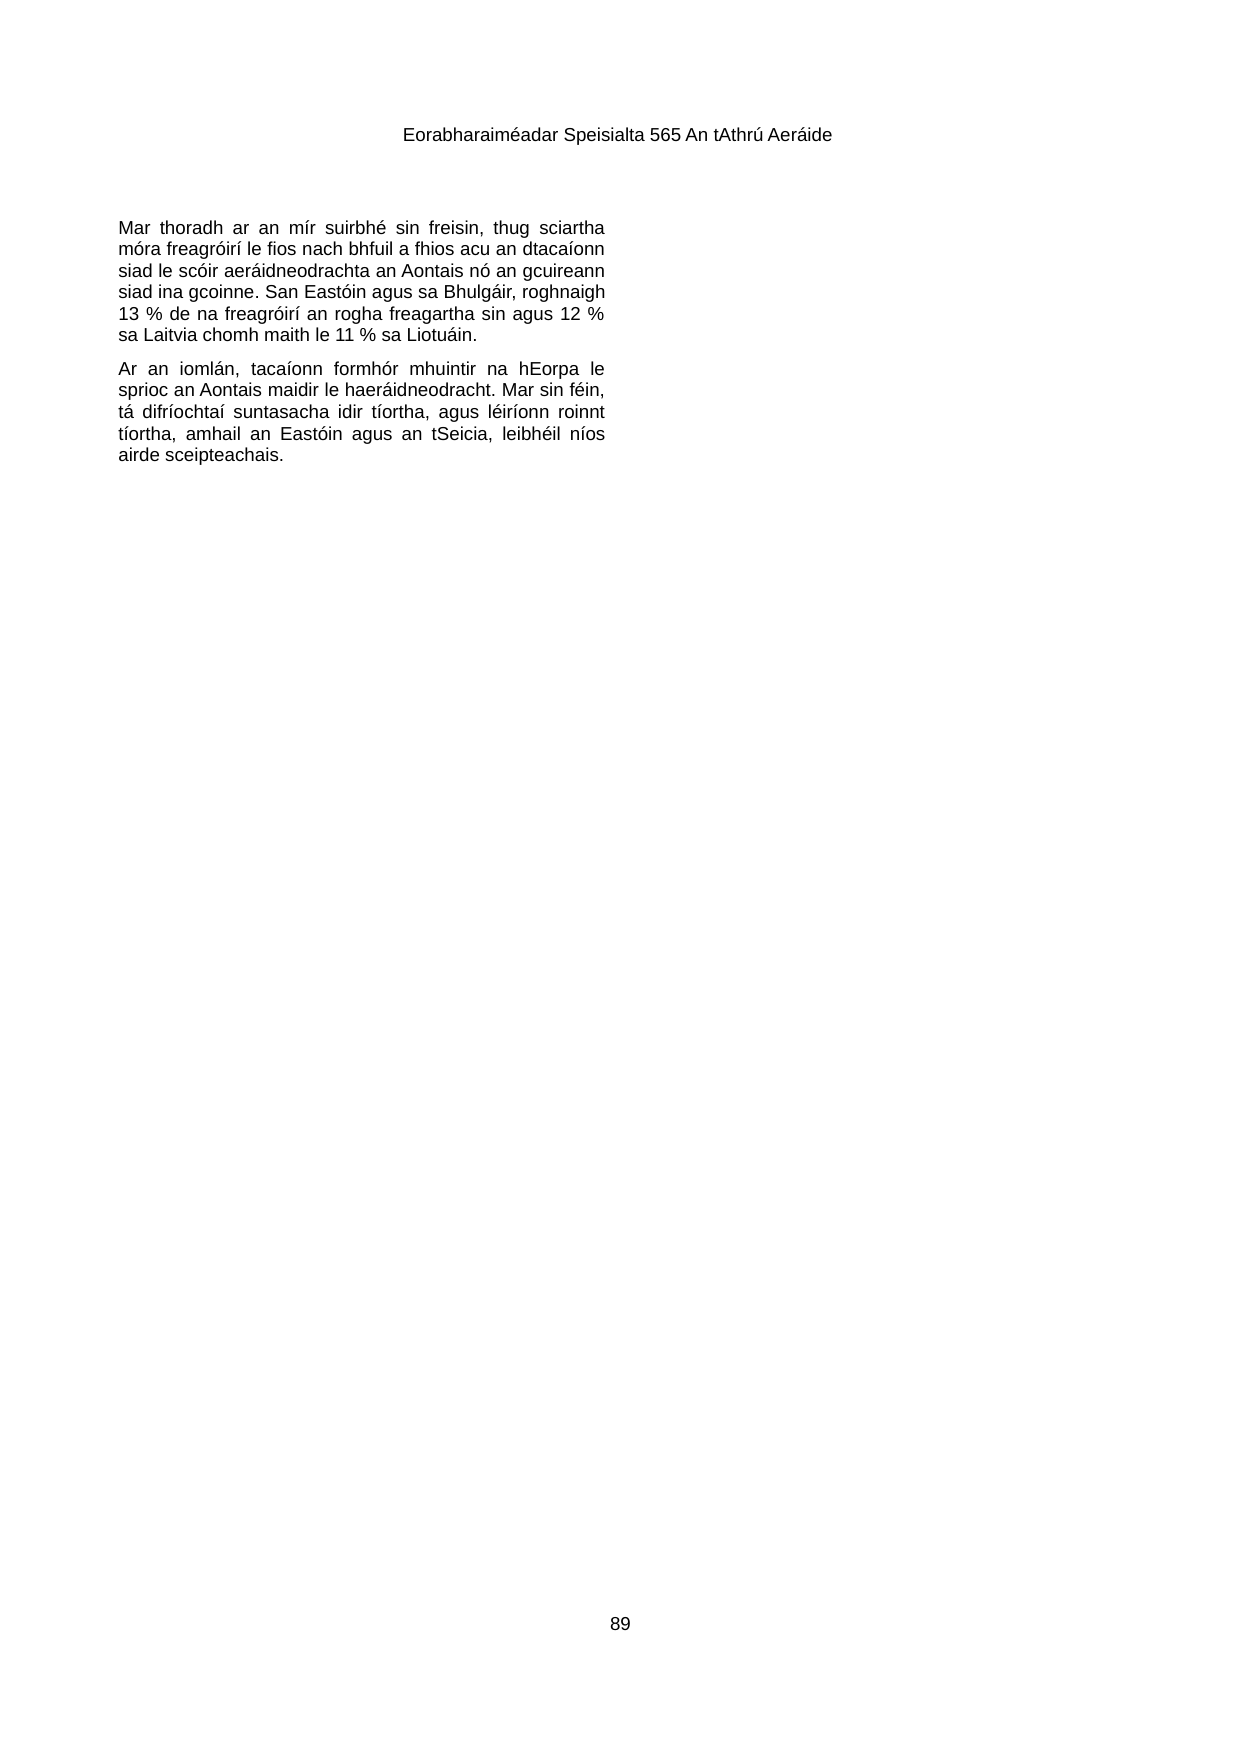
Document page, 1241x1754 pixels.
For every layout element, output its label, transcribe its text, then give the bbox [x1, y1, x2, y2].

text Ar an iomlán, tacaíonn formhór mhuintir na hEorpa le sprioc an Aontais maidir le haeráidneodracht. Mar sin féin, tá difríochtaí suntasacha idir tíortha, agus léiríonn roinnt tíortha, amhail an Eastóin agus an tSeicia, leibhéil níos airde sceipteachais. [118, 358, 605, 466]
text Mar thoradh ar an mír suirbhé sin freisin, thug sciartha móra freagróirí le fios nach bhfuil a fhios acu an dtacaíonn siad le scóir aeráidneodrachta an Aontais nó an gcuireann siad ina gcoinne. San Eastóin agus sa Bhulgáir, roghnaigh 13 % de na freagróirí an rogha freagartha sin agus 12 % sa Laitvia chomh maith le 11 % sa Liotuáin. [118, 216, 605, 346]
